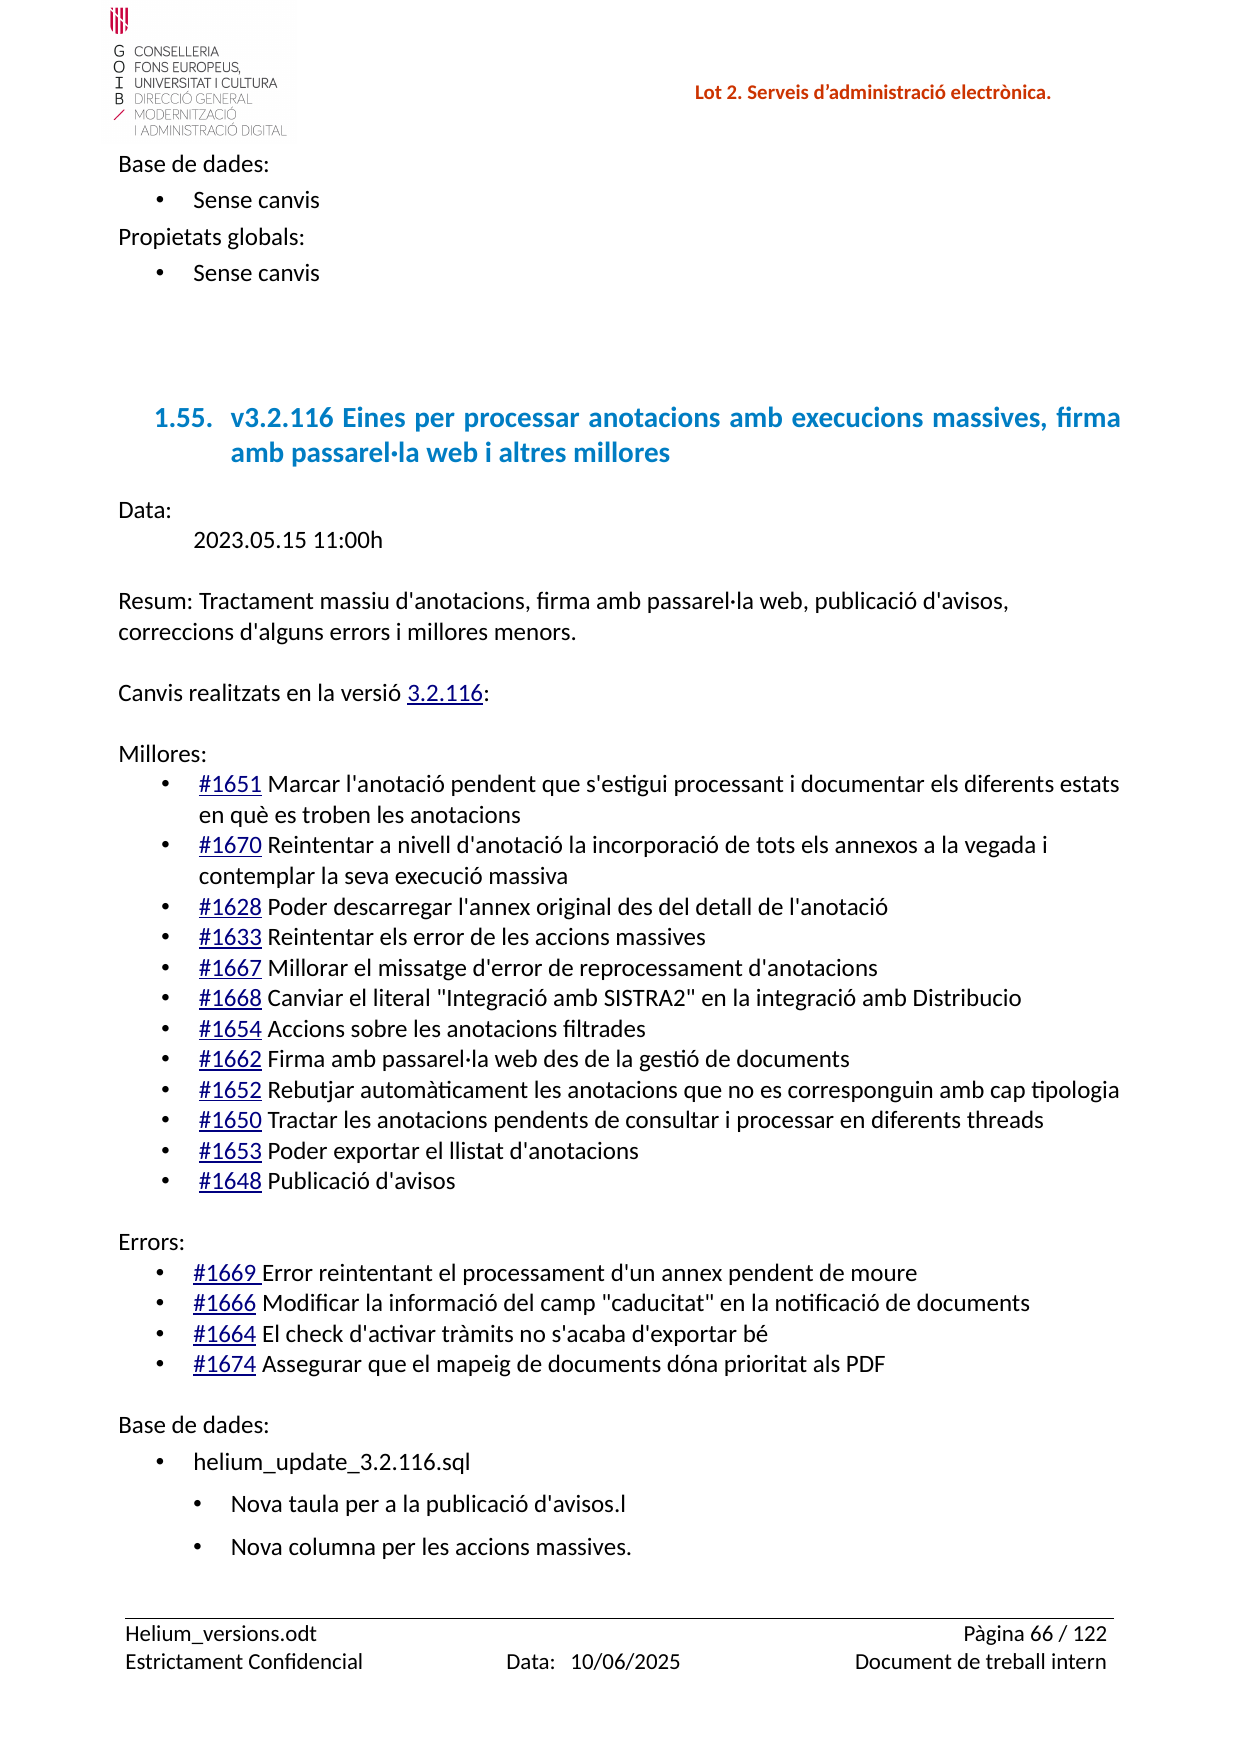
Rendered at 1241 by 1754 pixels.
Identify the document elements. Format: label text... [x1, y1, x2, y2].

list #1628 Poder descarregar l'annex original des del detall de l'anotació [161, 891, 1122, 921]
list Sense canvis [156, 184, 1122, 215]
list #1633 Reintentar els error de les accions massives [161, 921, 1122, 952]
list #1670 Reintentar a nivell d'anotació la incorporació de tots els annexos a la vegada i contemplar la seva execució massiva [161, 829, 1122, 891]
list #1662 Firma amb passarel·la web des de la gestió de documents [161, 1043, 1122, 1074]
list #1654 Accions sobre les anotacions filtrades [161, 1013, 1122, 1043]
list #1669 Error reintentant el processament d'un annex pendent de moure [156, 1257, 1122, 1287]
list Nova columna per les accions massives. [193, 1531, 1122, 1561]
text Canvis realitzats en la versió 3.2.116: [118, 677, 1122, 707]
list #1651 Marcar l'anotació pendent que s'estigui processant i documentar els diferents estats en què es troben les anotacions [161, 768, 1122, 829]
list #1652 Rebutjar automàticament les anotacions que no es corresponguin amb cap tipologia [161, 1074, 1122, 1104]
list #1668 Canviar el literal "Integració amb SISTRA2" en la integració amb Distribucio [161, 982, 1122, 1013]
text Base de dades: [118, 148, 1122, 178]
list Sense canvis [156, 257, 1122, 288]
text Millores: [118, 738, 1122, 768]
list #1667 Millorar el missatge d'error de reprocessament d'anotacions [161, 952, 1122, 982]
text Resum: Tractament massiu d'anotacions, firma amb passarel·la web, publicació d'avisos, correccions d'alguns errors i millores menors. [118, 585, 1122, 646]
text Data: [118, 494, 1122, 524]
list #1648 Publicació d'avisos [161, 1165, 1122, 1196]
text Propietats globals: [118, 221, 1122, 251]
list Nova taula per a la publicació d'avisos.l [193, 1488, 1122, 1519]
subtitle v3.2.116 Eines per processar anotacions amb execucions massives, firma amb passarel·la web i altres millores [153, 399, 1122, 470]
text Errors: [118, 1226, 1122, 1257]
list #1666 Modificar la informació del camp "caducitat" en la notificació de documents [156, 1287, 1122, 1318]
text Base de dades: [118, 1409, 1122, 1440]
list #1674 Assegurar que el mapeig de documents dóna prioritat als PDF [156, 1348, 1122, 1379]
text 2023.05.15 11:00h [118, 524, 1122, 555]
list helium_update_3.2.116.sql [156, 1446, 1122, 1476]
list #1664 El check d'activar tràmits no s'acaba d'exportar bé [156, 1318, 1122, 1348]
picture [100, 0, 297, 144]
list #1650 Tractar les anotacions pendents de consultar i processar en diferents threads [161, 1104, 1122, 1135]
list #1653 Poder exportar el llistat d'anotacions [161, 1135, 1122, 1165]
